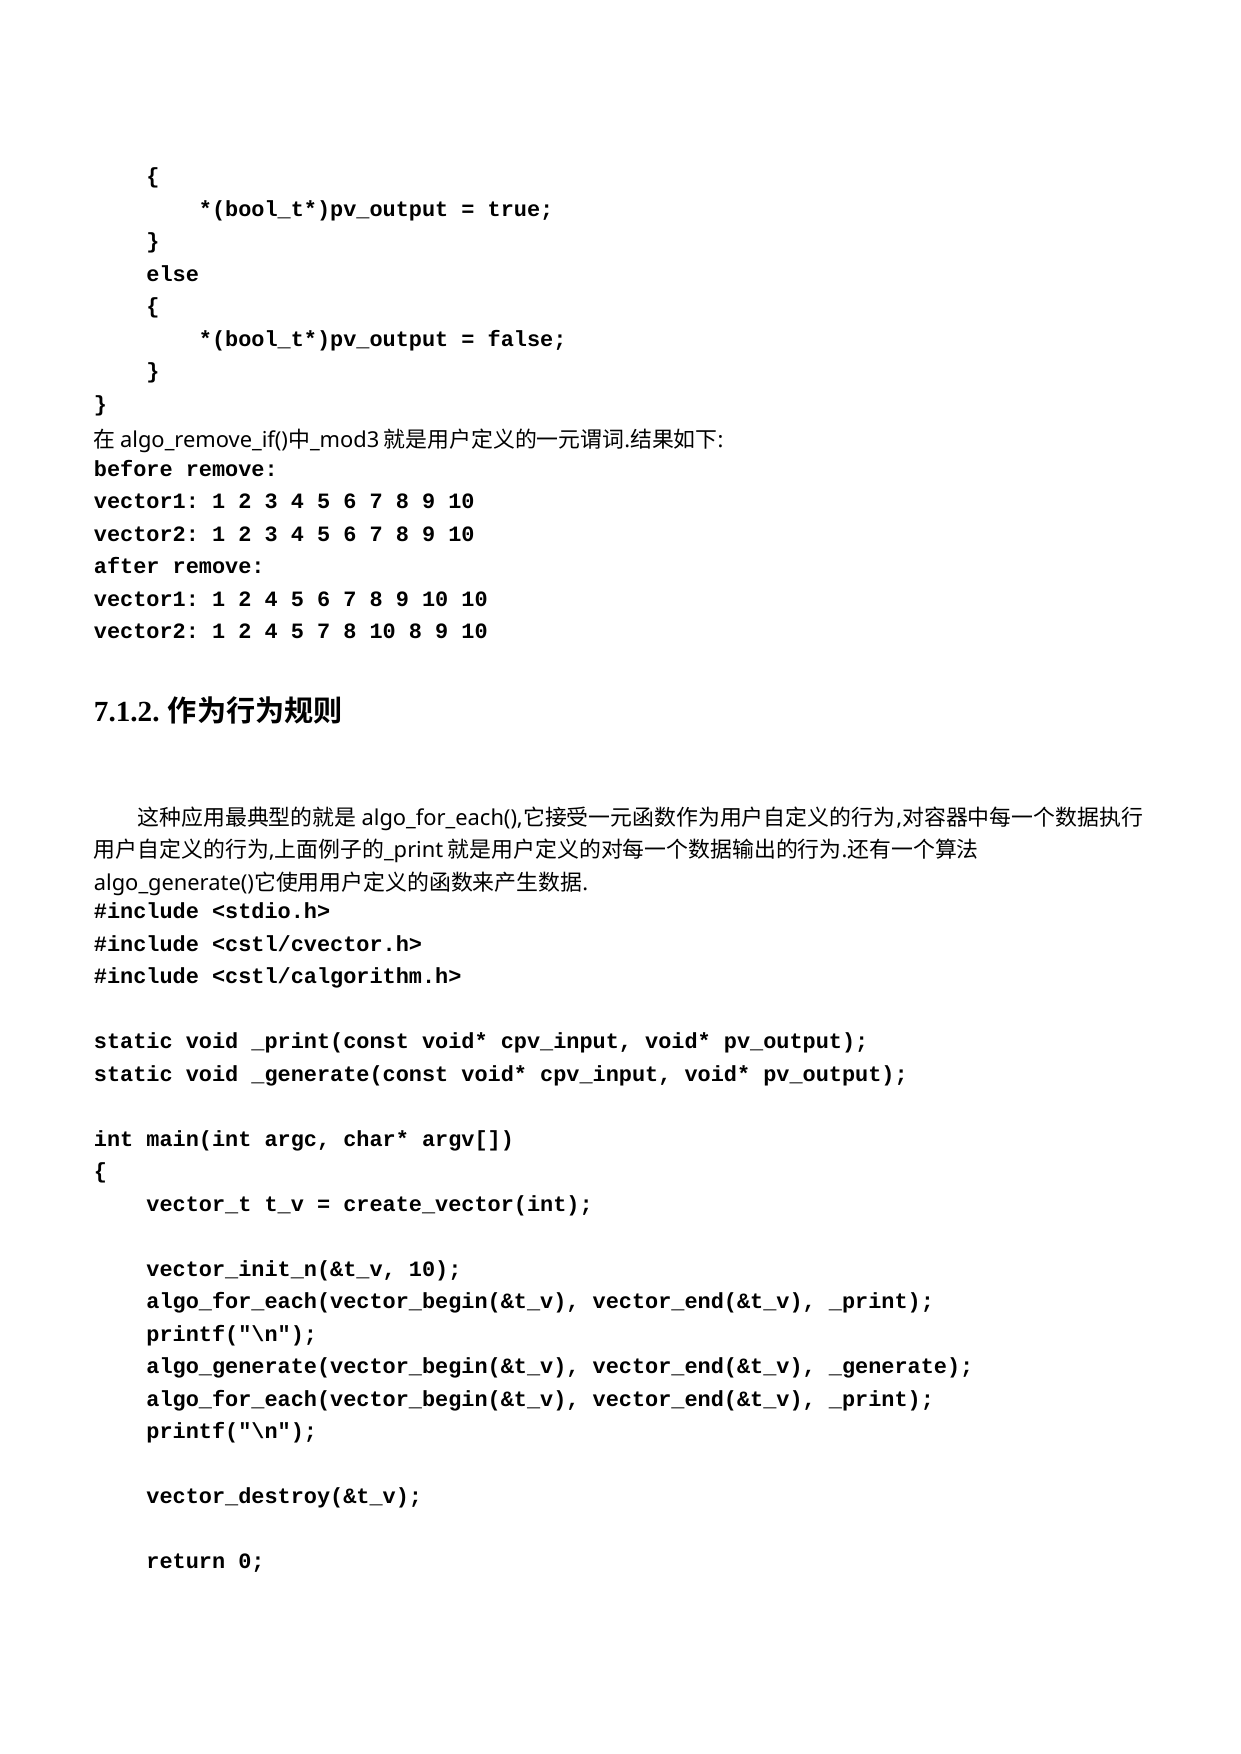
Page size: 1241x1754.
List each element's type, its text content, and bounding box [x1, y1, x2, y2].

text vector2: 1 2 4 5 7 8 10 8 9 10 [94, 617, 1144, 649]
subtitle 作为行为规则 [94, 676, 1144, 741]
text *(bool_t*)pv_output = true; [94, 194, 1144, 227]
text #include <stdio.h> [94, 897, 1144, 929]
text #include <cstl/cvector.h> [94, 929, 1144, 962]
text static void _print(const void* cpv_input, void* pv_output); [94, 1027, 1144, 1059]
text vector2: 1 2 3 4 5 6 7 8 9 10 [94, 519, 1144, 552]
text 这种应用最典型的就是algo_for_each(),它接受一元函数作为用户自定义的行为,对容器中每一个数据执行用户自定义的行为,上面例子的_print就是用户定义的对每一个数据输出的行为.还有一个算法 [94, 799, 1144, 864]
text vector_destroy(&t_v); [94, 1482, 1144, 1514]
text return 0; [94, 1547, 1144, 1579]
text printf("\n"); [94, 1417, 1144, 1449]
text vector_t t_v = create_vector(int); [94, 1189, 1144, 1222]
text vector_init_n(&t_v, 10); [94, 1254, 1144, 1287]
text printf("\n"); [94, 1319, 1144, 1352]
text vector1: 1 2 3 4 5 6 7 8 9 10 [94, 487, 1144, 519]
text int main(int argc, char* argv[]) [94, 1124, 1144, 1157]
text algo_generate()它使用用户定义的函数来产生数据. [94, 864, 1144, 897]
text } [94, 227, 1144, 259]
text vector1: 1 2 4 5 6 7 8 9 10 10 [94, 584, 1144, 617]
text } [94, 389, 1144, 422]
text else [94, 259, 1144, 292]
text before remove: [94, 454, 1144, 487]
text *(bool_t*)pv_output = false; [94, 324, 1144, 357]
text algo_for_each(vector_begin(&t_v), vector_end(&t_v), _print); [94, 1384, 1144, 1417]
text { [94, 292, 1144, 324]
text 在algo_remove_if()中_mod3就是用户定义的一元谓词.结果如下: [94, 422, 1144, 454]
text { [94, 162, 1144, 194]
text { [94, 1157, 1144, 1189]
text } [94, 357, 1144, 389]
text algo_for_each(vector_begin(&t_v), vector_end(&t_v), _print); [94, 1287, 1144, 1319]
text after remove: [94, 552, 1144, 584]
text static void _generate(const void* cpv_input, void* pv_output); [94, 1059, 1144, 1092]
text algo_generate(vector_begin(&t_v), vector_end(&t_v), _generate); [94, 1352, 1144, 1384]
text #include <cstl/calgorithm.h> [94, 962, 1144, 994]
